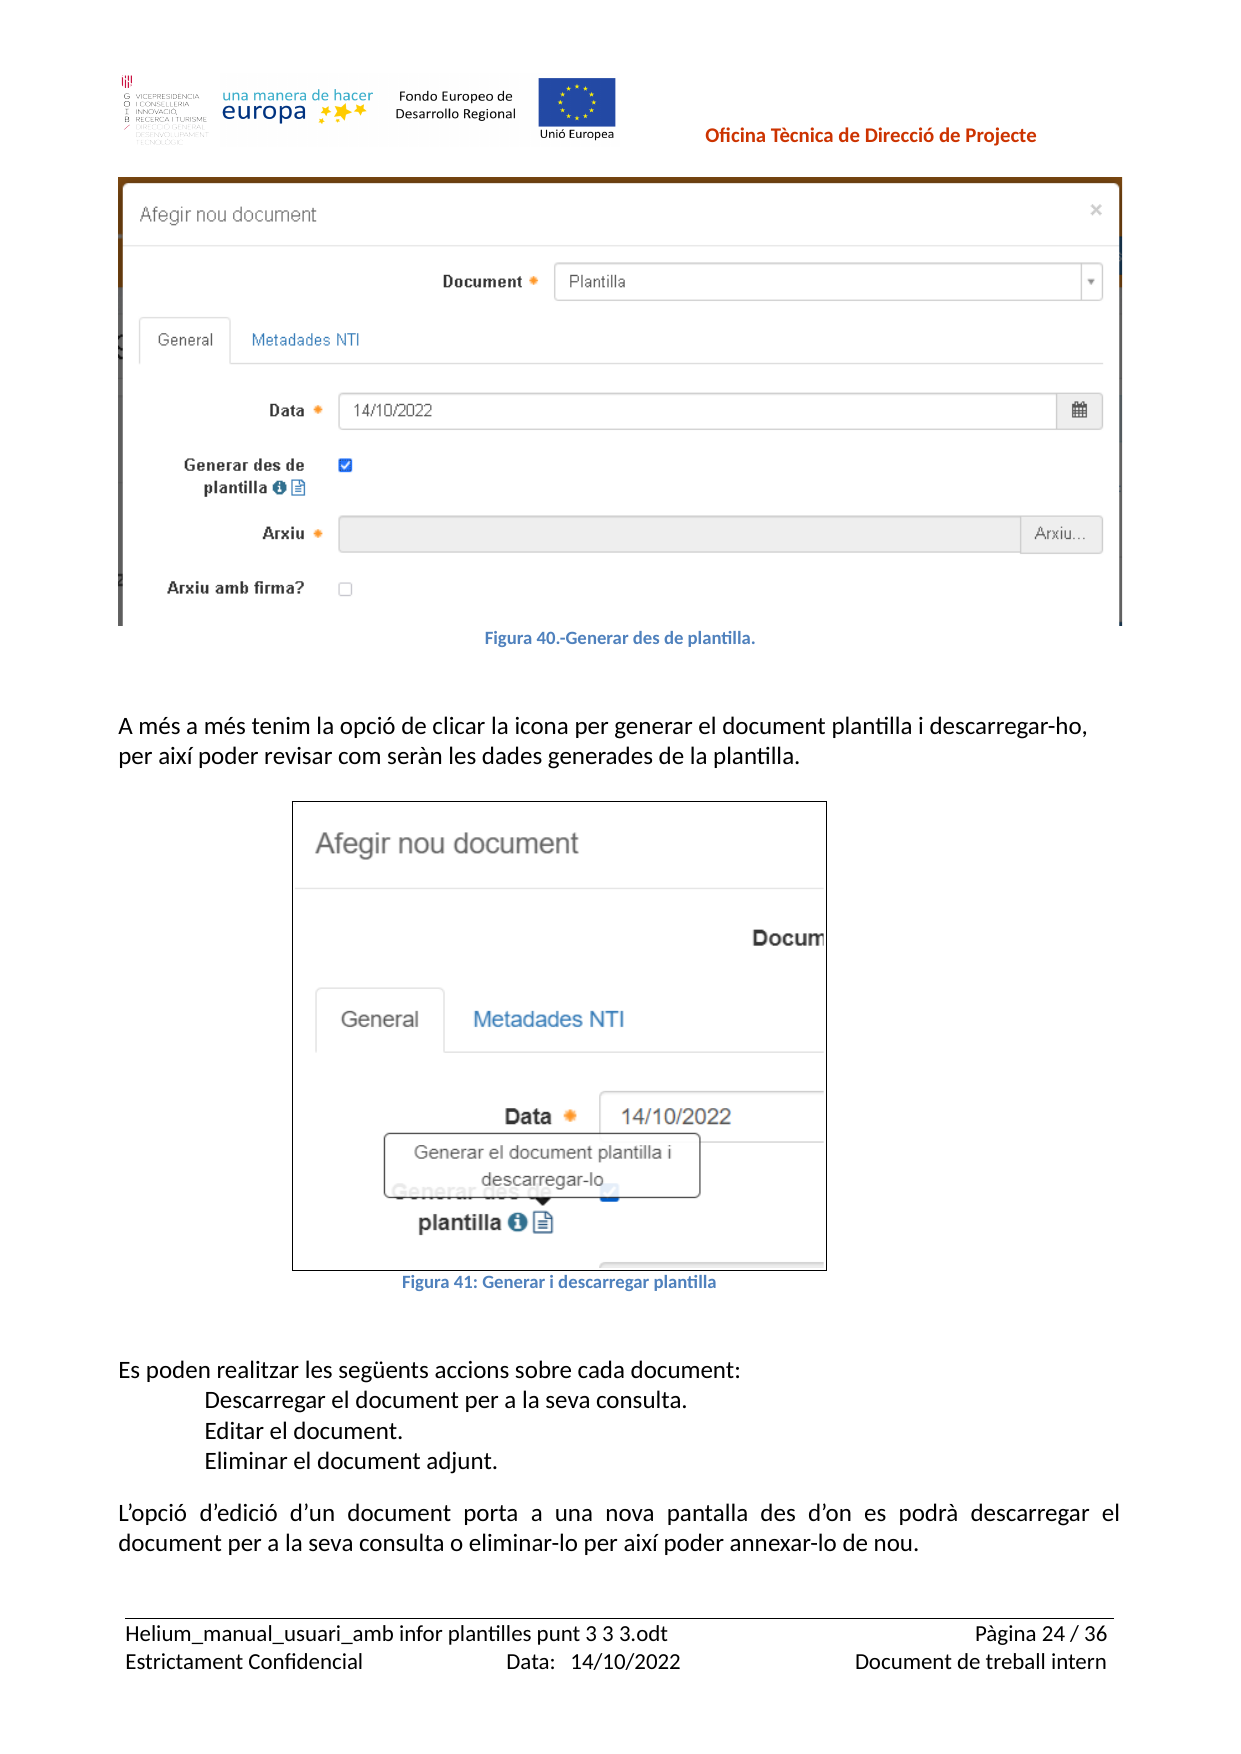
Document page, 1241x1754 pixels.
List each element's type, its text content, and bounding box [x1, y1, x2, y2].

picture [118, 73, 213, 147]
list Eliminar el document adjunt. [193, 1445, 1122, 1476]
text L’opció d’edició d’un document porta a una nova pantalla des d’on es podrà descarregar el document per a la seva consulta o eliminar-lo per així poder annexar-lo de nou. [118, 1497, 1122, 1558]
list Descarregar el document per a la seva consulta. [193, 1384, 1122, 1415]
picture [219, 73, 621, 147]
text Figura 41: Generar i descarregar plantilla [225, 801, 894, 1293]
text Figura 40.-Generar des de plantilla. [118, 626, 1122, 649]
text Es poden realitzar les següents accions sobre cada document: [118, 1354, 1122, 1384]
list Editar el document. [193, 1415, 1122, 1445]
picture [118, 177, 1123, 626]
text A més a més tenim la opció de clicar la icona per generar el document plantilla i descarregar-ho, per així poder revisar com seràn les dades generades de la plantilla. [118, 710, 1122, 771]
